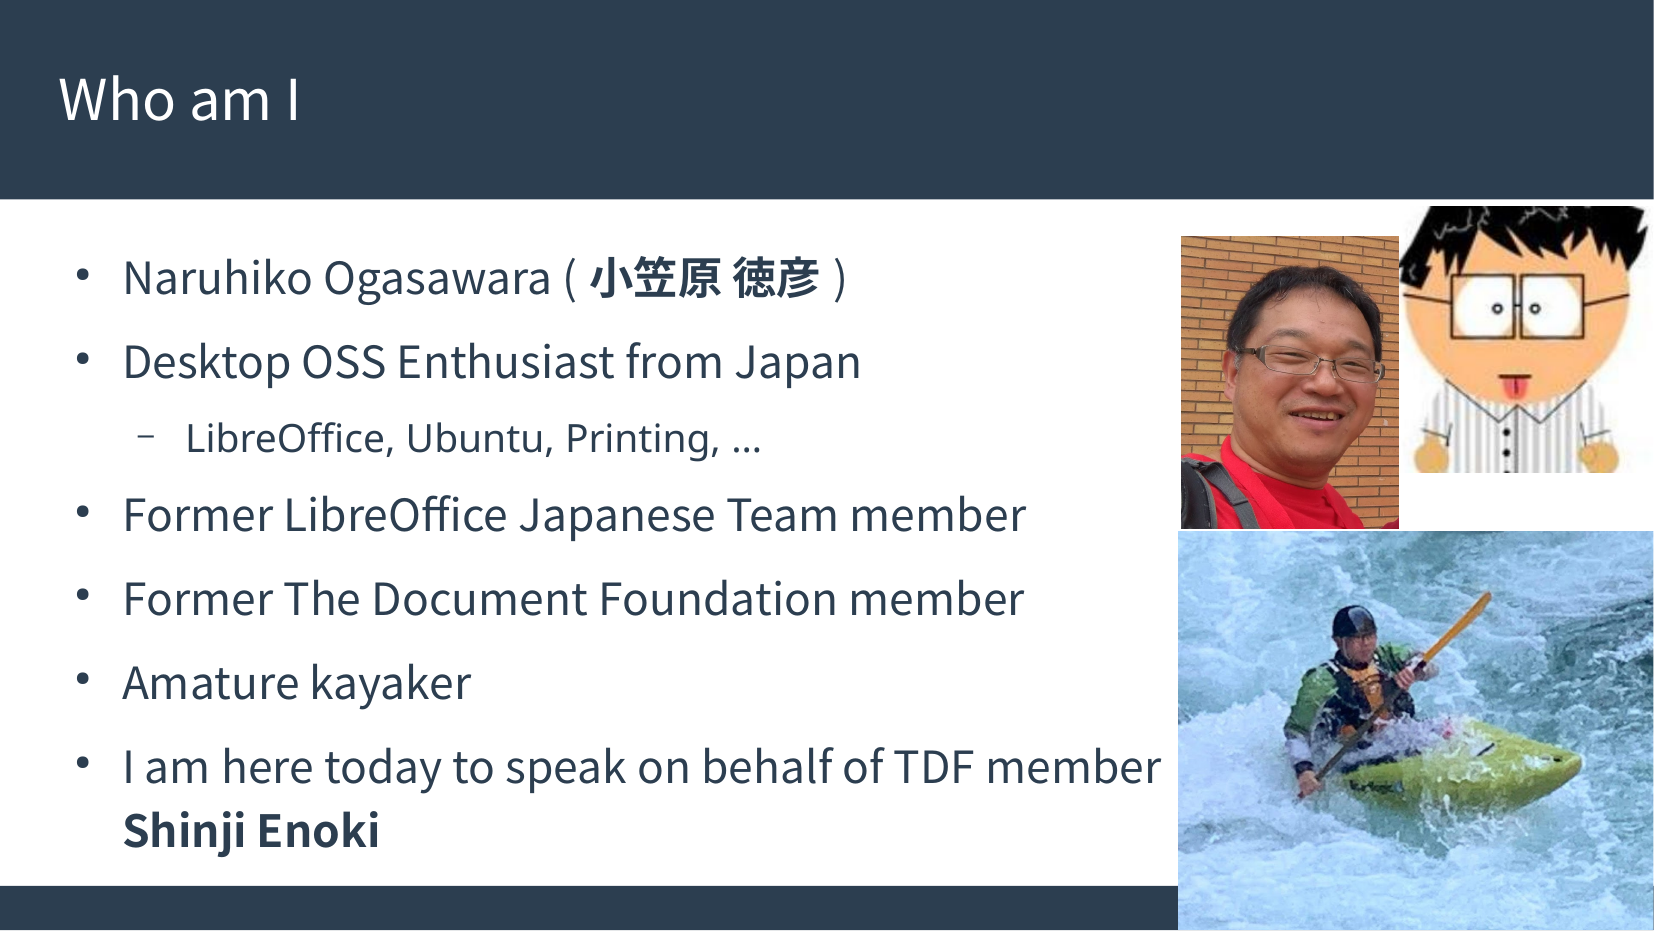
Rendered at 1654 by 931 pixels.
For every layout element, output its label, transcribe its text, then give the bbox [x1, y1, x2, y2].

picture [1178, 531, 1654, 930]
title Who am I [59, 37, 1595, 155]
picture [1181, 206, 1654, 529]
list Naruhiko Ogasawara (小笠原 徳彦) Desktop OSS Enthusiast from Japan LibreOffice, Ubuntu, Printing, … Former LibreOffice Japanese Team member Former The Document Foundation member Amature kayaker I am here today to speak on behalf of TDF member Shinji Enoki [59, 243, 1179, 864]
